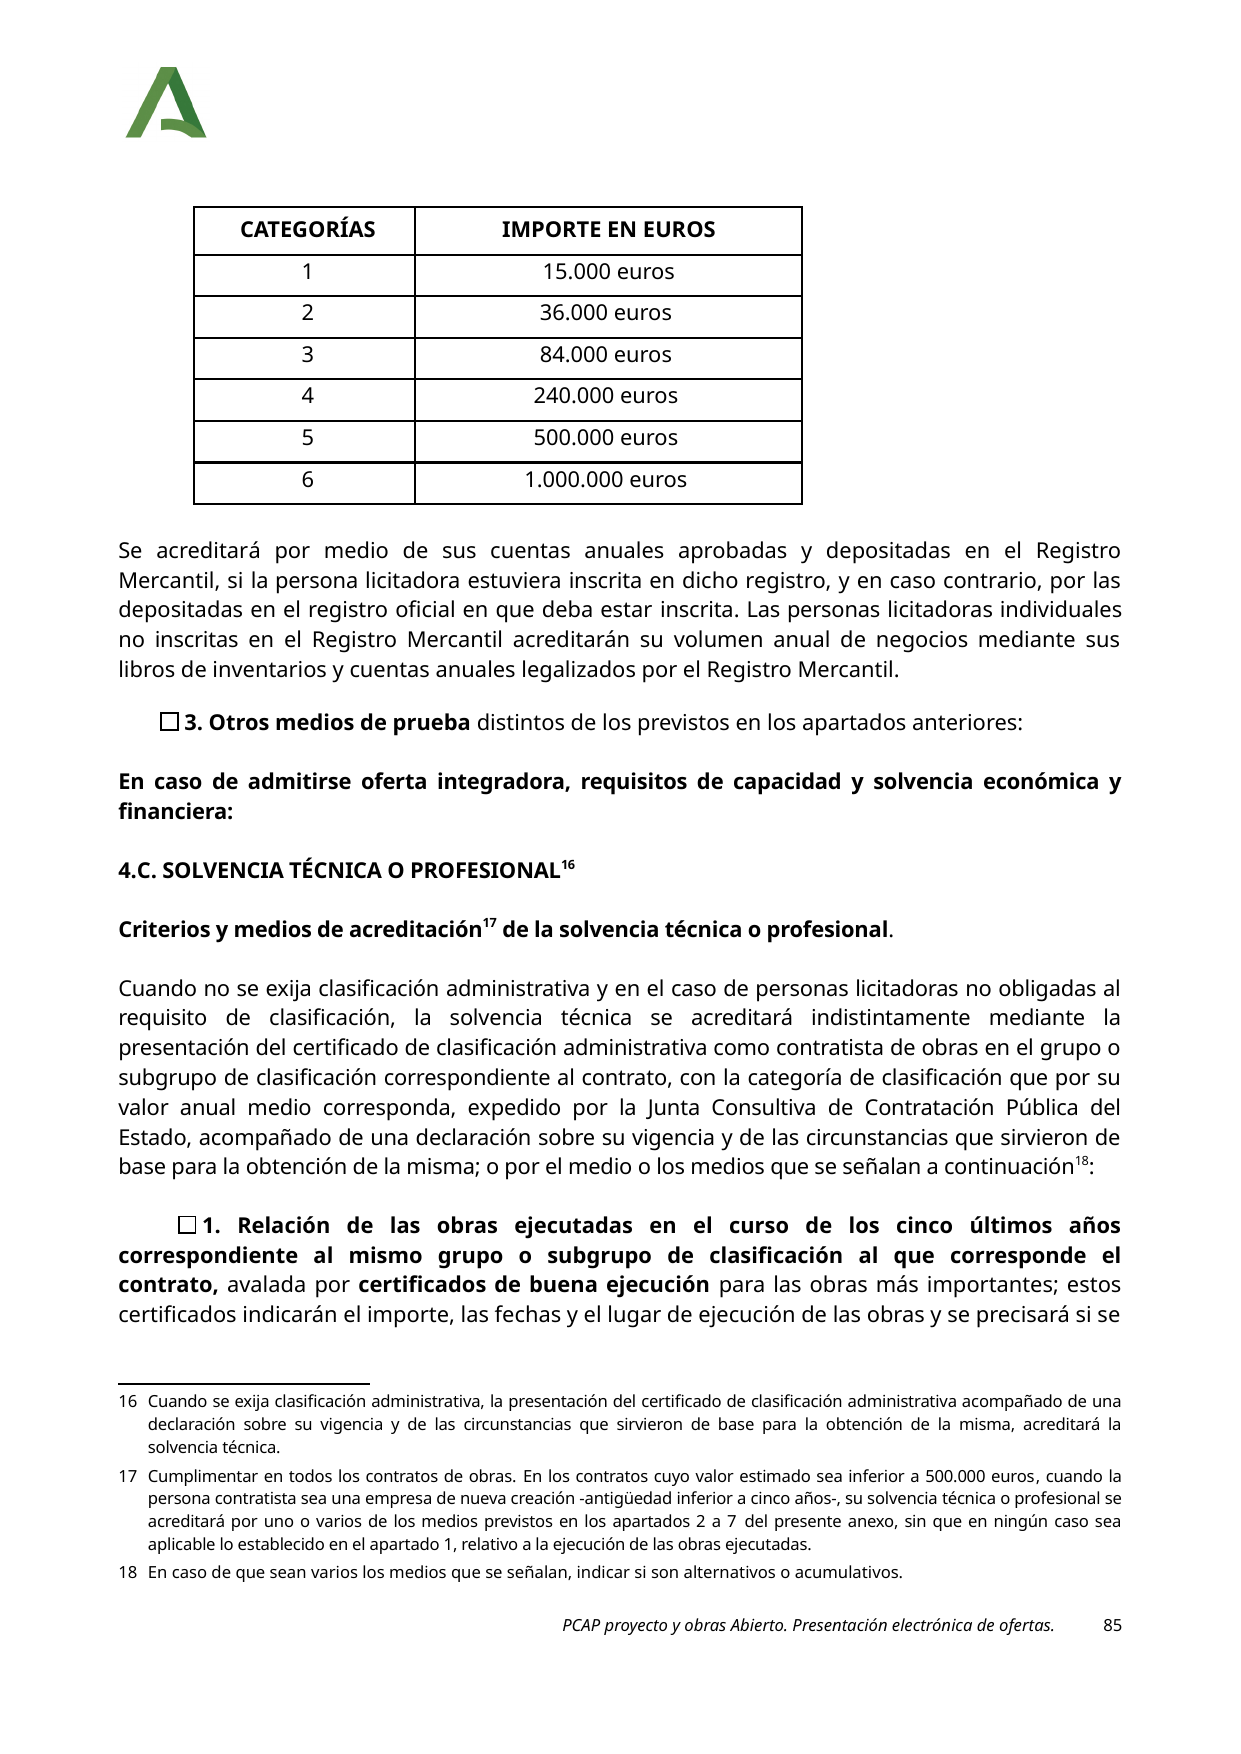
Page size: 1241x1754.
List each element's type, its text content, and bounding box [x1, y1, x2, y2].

table_cell 2 [195, 297, 414, 337]
table_header CATEGORÍAS [195, 208, 414, 254]
table_cell 1.000.000 euros [416, 464, 801, 503]
text 3. Otros medios de prueba distintos de los previstos en los apartados anteriores: [118, 707, 1122, 736]
text 1. Relación de las obras ejecutadas en el curso de los cinco últimos años correspondiente al mismo grupo o subgrupo de clasificación al que corresponde el contrato, avalada por certificados de buena ejecución para las obras más importantes; estos certificados indicarán el importe, las fechas y el lugar de ejecución de las obras y se precisará si se [118, 1210, 1122, 1329]
text Cuando no se exija clasificación administrativa y en el caso de personas licitadoras no obligadas al requisito de clasificación, la solvencia técnica se acreditará indistintamente mediante la presentación del certificado de clasificación administrativa como contratista de obras en el grupo o subgrupo de clasificación correspondiente al contrato, con la categoría de clasificación que por su valor anual medio corresponda, expedido por la Junta Consultiva de Contratación Pública del Estado, acompañado de una declaración sobre su vigencia y de las circunstancias que sirvieron de base para la obtención de la misma; o por el medio o los medios que se señalan a continuación: [118, 973, 1122, 1181]
table_header IMPORTE EN EUROS [416, 208, 801, 254]
picture [121, 62, 210, 142]
text En caso de admitirse oferta integradora, requisitos de capacidad y solvencia económica y financiera: [118, 766, 1122, 826]
table_cell 1 [195, 256, 414, 295]
text En caso de que sean varios los medios que se señalan, indicar si son alternativos o acumulativos. [118, 1561, 1122, 1584]
table_cell 36.000 euros [416, 297, 801, 337]
table_cell 500.000 euros [416, 422, 801, 461]
table_cell 84.000 euros [416, 339, 801, 378]
table_cell 240.000 euros [416, 380, 801, 420]
text Cuando se exija clasificación administrativa, la presentación del certificado de clasificación administrativa acompañado de una declaración sobre su vigencia y de las circunstancias que sirvieron de base para la obtención de la misma, acreditará la solvencia técnica. [118, 1390, 1122, 1458]
table_cell 5 [195, 422, 414, 461]
text Cumplimentar en todos los contratos de obras. En los contratos cuyo valor estimado sea inferior a 500.000 euros, cuando la persona contratista sea una empresa de nueva creación -antigüedad inferior a cinco años-, su solvencia técnica o profesional se acreditará por uno o varios de los medios previstos en los apartados 2 a 7 del presente anexo, sin que en ningún caso sea aplicable lo establecido en el apartado 1, relativo a la ejecución de las obras ejecutadas. [118, 1464, 1122, 1555]
text 4.C. SOLVENCIA TÉCNICA O PROFESIONAL [118, 856, 1122, 885]
table_cell 4 [195, 380, 414, 420]
text Criterios y medios de acreditación de la solvencia técnica o profesional. [118, 914, 1122, 944]
text Se acreditará por medio de sus cuentas anuales aprobadas y depositadas en el Registro Mercantil, si la persona licitadora estuviera inscrita en dicho registro, y en caso contrario, por las depositadas en el registro oficial en que deba estar inscrita. Las personas licitadoras individuales no inscritas en el Registro Mercantil acreditarán su volumen anual de negocios mediante sus libros de inventarios y cuentas anuales legalizados por el Registro Mercantil. [118, 535, 1122, 684]
table_cell 3 [195, 339, 414, 378]
table_cell 6 [195, 464, 414, 503]
table_cell 15.000 euros [416, 256, 801, 295]
